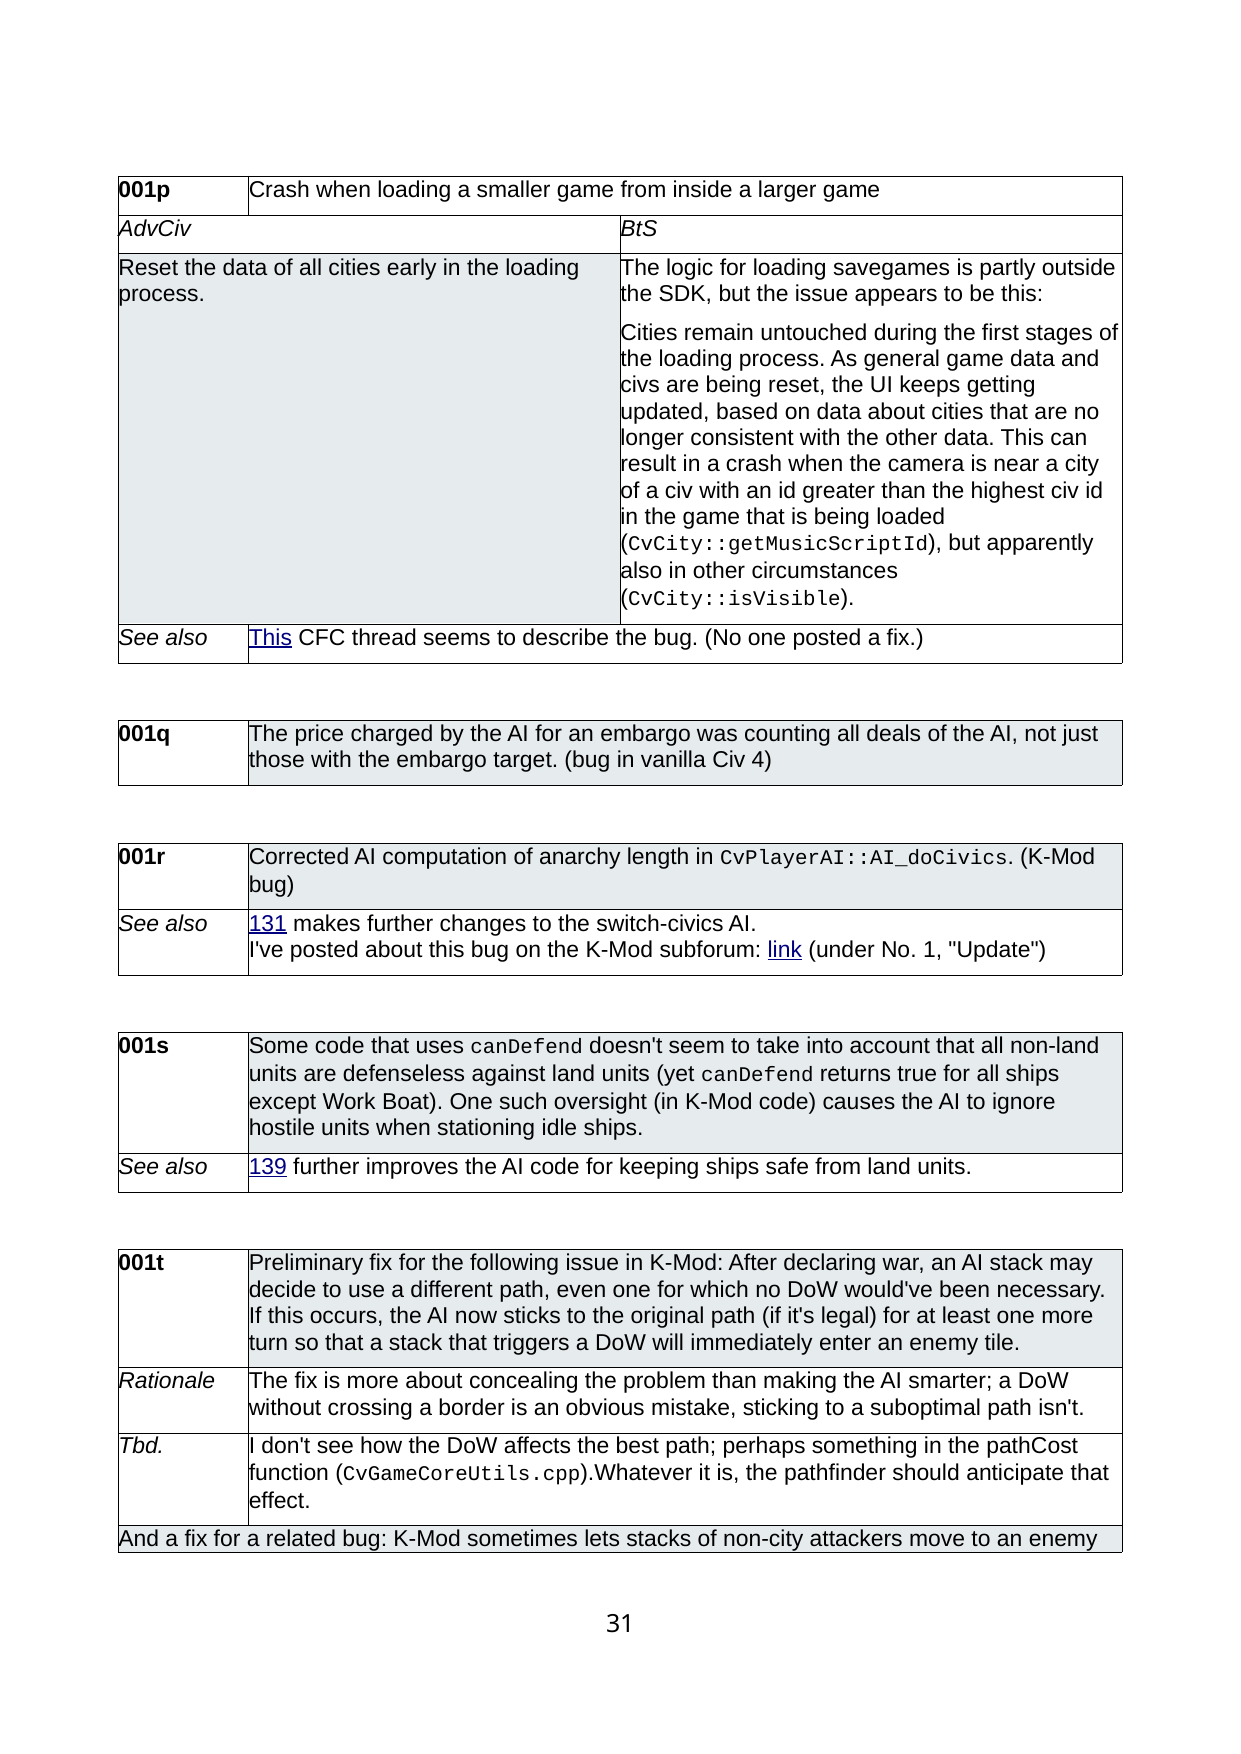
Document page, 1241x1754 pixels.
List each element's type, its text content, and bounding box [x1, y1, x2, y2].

table_cell And a fix for a related bug: K-Mod sometimes lets stacks of non-city attackers move to an enemy [119, 1526, 1122, 1552]
table_header Corrected AI computation of anarchy length in CvPlayerAI::AI_doCivics. (K-Mod bug) [249, 844, 1122, 909]
table_cell Reset the data of all cities early in the loading process. [119, 254, 620, 623]
table_cell AdvCiv [119, 216, 620, 253]
table_cell BtS [621, 216, 1122, 253]
table_cell See also [119, 625, 248, 662]
table_header Crash when loading a smaller game from inside a larger game [249, 177, 1122, 214]
table_cell I don't see how the DoW affects the best path; perhaps something in the pathCost function (CvGameCoreUtils.cpp).Whatever it is, the pathfinder should anticipate that effect. [249, 1434, 1122, 1525]
table_header 001s [119, 1033, 248, 1153]
table_cell 139 further improves the AI code for keeping ships safe from land units. [249, 1154, 1122, 1192]
table_cell See also [119, 910, 248, 974]
table_cell The logic for loading savegames is partly outside the SDK, but the issue appears to be this: Cities remain untouched during the first stages of the loading process. As general game data and civs are being reset, the UI keeps getting updated, based on data about cities that are no longer consistent with the other data. This can result in a crash when the camera is near a city of a civ with an id greater than the highest civ id in the game that is being loaded (CvCity::getMusicScriptId), but apparently also in other circumstances (CvCity::isVisible). [621, 254, 1122, 623]
table_header Some code that uses canDefend doesn't seem to take into account that all non-land units are defenseless against land units (yet canDefend returns true for all ships except Work Boat). One such oversight (in K-Mod code) causes the AI to ignore hostile units when stationing idle ships. [249, 1033, 1122, 1153]
table_header Preliminary fix for the following issue in K-Mod: After declaring war, an AI stack may decide to use a different path, even one for which no DoW would've been necessary. If this occurs, the AI now sticks to the original path (if it's legal) for at least one more turn so that a stack that triggers a DoW will immediately enter an enemy tile. [249, 1250, 1122, 1367]
table_header 001q [119, 721, 248, 785]
table_header 001r [119, 844, 248, 909]
table_header 001t [119, 1250, 248, 1367]
table_cell See also [119, 1154, 248, 1192]
table_cell Rationale [119, 1368, 248, 1432]
table_cell Tbd. [119, 1434, 248, 1525]
table_header The price charged by the AI for an embargo was counting all deals of the AI, not just those with the embargo target. (bug in vanilla Civ 4) [249, 721, 1122, 785]
table_cell The fix is more about concealing the problem than making the AI smarter; a DoW without crossing a border is an obvious mistake, sticking to a suboptimal path isn't. [249, 1368, 1122, 1432]
table_cell This CFC thread seems to describe the bug. (No one posted a fix.) [249, 625, 1122, 662]
table_header 001p [119, 177, 248, 214]
table_cell 131 makes further changes to the switch-civics AI. I've posted about this bug on the K-Mod subforum: link (under No. 1, "Update") [249, 910, 1122, 974]
